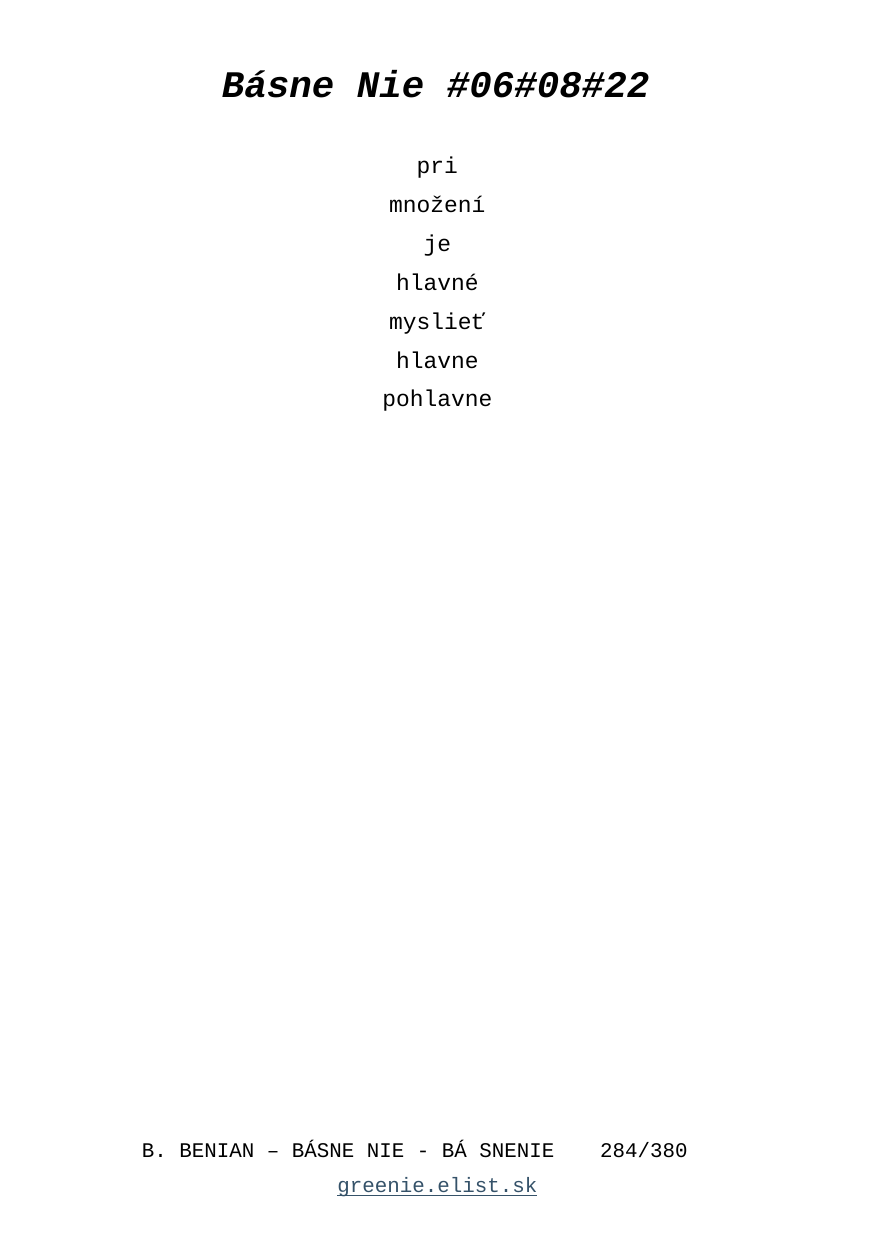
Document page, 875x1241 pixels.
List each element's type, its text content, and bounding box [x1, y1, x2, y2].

subtitle Básne Nie #06#08#22 [41, 66, 833, 109]
text pri množení je hlavné myslieť hlavne pohlavne [41, 155, 833, 414]
